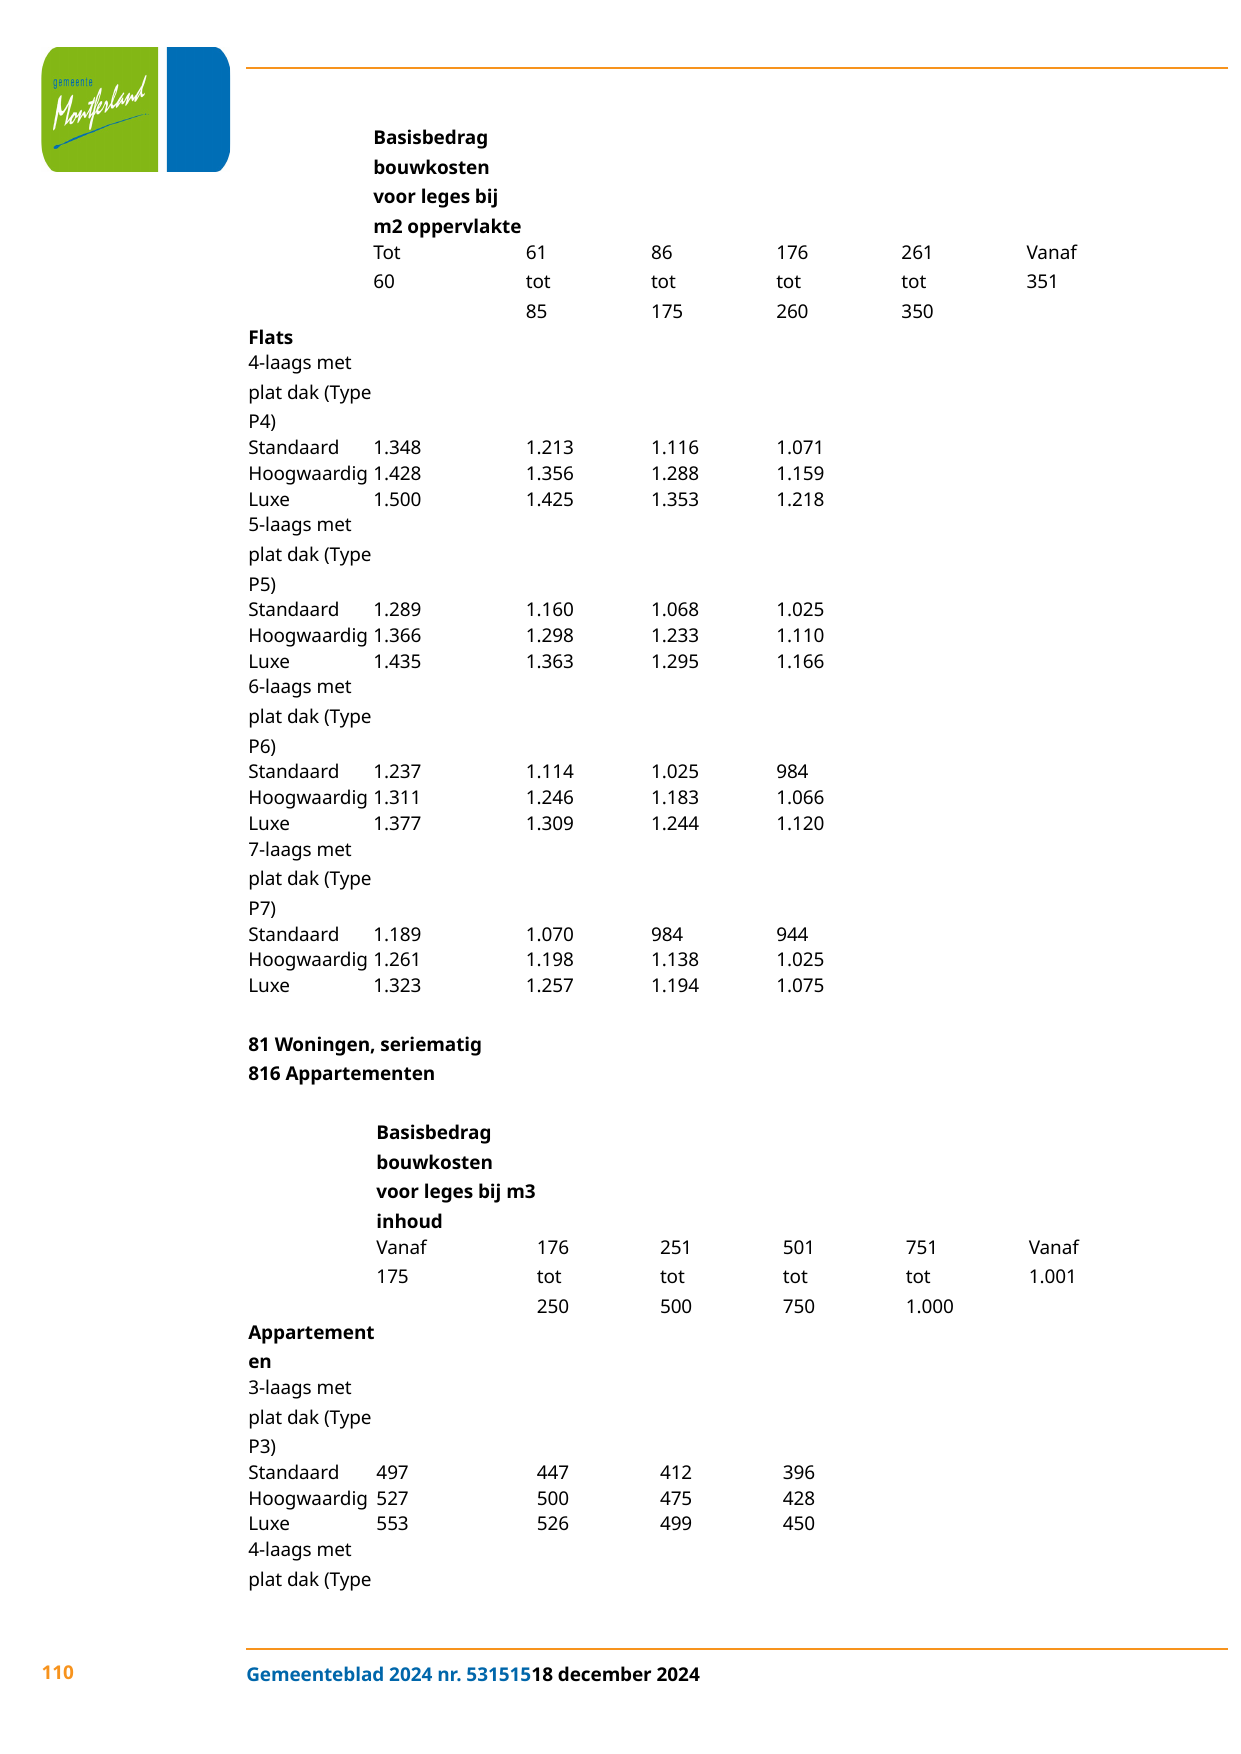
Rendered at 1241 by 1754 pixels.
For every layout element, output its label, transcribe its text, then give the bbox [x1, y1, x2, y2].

table_cell [901, 784, 1026, 810]
table_cell [906, 1485, 1028, 1511]
table_cell 61 tot 85 [526, 239, 651, 324]
table_cell [776, 350, 901, 434]
table_cell 1.120 [776, 810, 901, 836]
table_cell [906, 1459, 1028, 1485]
table_cell 1.071 [776, 435, 901, 460]
table_cell 261 tot 350 [901, 239, 1026, 324]
table_cell [901, 435, 1026, 460]
table_cell [901, 674, 1026, 759]
table_cell [1029, 1319, 1152, 1374]
table_cell [1026, 810, 1152, 836]
table_cell 1.198 [526, 946, 651, 972]
table_cell 475 [660, 1485, 783, 1511]
table_cell 6-laags met plat dak (Type P6) [248, 674, 373, 759]
table_cell 1.075 [776, 972, 901, 998]
table_cell 447 [537, 1459, 660, 1485]
table_cell 1.237 [373, 759, 526, 784]
table_cell Standaard [248, 435, 373, 460]
table_cell [901, 324, 1026, 349]
table_cell 1.159 [776, 460, 901, 486]
table_cell [901, 810, 1026, 836]
table_cell Hoogwaardig [248, 622, 373, 648]
table_cell [248, 239, 373, 324]
table_cell [901, 946, 1026, 972]
table_cell [901, 350, 1026, 434]
table_header [248, 125, 373, 239]
table_cell [376, 1374, 537, 1459]
table_cell 4-laags met plat dak (Type [248, 1536, 376, 1592]
table_cell [901, 648, 1026, 674]
table_cell 1.160 [526, 597, 651, 622]
table_cell [651, 674, 776, 759]
table_cell [901, 622, 1026, 648]
table_cell [783, 1536, 906, 1592]
table_cell 984 [651, 921, 776, 946]
table_cell [1029, 1374, 1152, 1459]
table_cell 5-laags met plat dak (Type P5) [248, 512, 373, 597]
table_cell 1.323 [373, 972, 526, 998]
table_cell [526, 674, 651, 759]
table_cell [901, 512, 1026, 597]
table_cell 944 [776, 921, 901, 946]
table_header Basisbedrag bouwkosten voor leges bij m2 oppervlakte [373, 125, 526, 239]
table_cell 1.435 [373, 648, 526, 674]
table_cell 1.377 [373, 810, 526, 836]
table_cell [906, 1536, 1028, 1592]
table_cell 450 [783, 1511, 906, 1536]
table_cell 1.288 [651, 460, 776, 486]
table_cell [537, 1374, 660, 1459]
table_cell [537, 1319, 660, 1374]
table_cell Luxe [248, 972, 373, 998]
table_cell [901, 460, 1026, 486]
table_cell 1.183 [651, 784, 776, 810]
table_cell [1026, 460, 1152, 486]
table_cell 526 [537, 1511, 660, 1536]
table_cell 1.110 [776, 622, 901, 648]
table_cell Hoogwaardig [248, 460, 373, 486]
table_cell 412 [660, 1459, 783, 1485]
table_cell 1.213 [526, 435, 651, 460]
table_cell Standaard [248, 921, 373, 946]
table_cell 1.348 [373, 435, 526, 460]
table_cell 1.025 [776, 597, 901, 622]
table_cell 7-laags met plat dak (Type P7) [248, 836, 373, 921]
table_cell [901, 597, 1026, 622]
table_cell 4-laags met plat dak (Type P4) [248, 350, 373, 434]
table_cell 1.218 [776, 486, 901, 512]
table_cell 1.363 [526, 648, 651, 674]
table_cell [373, 674, 526, 759]
text 81 Woningen, seriematig [248, 1031, 1152, 1056]
table_cell [776, 512, 901, 597]
table_cell [1026, 921, 1152, 946]
table_cell Luxe [248, 648, 373, 674]
table_cell Standaard [248, 597, 373, 622]
table_cell [526, 350, 651, 434]
table_cell 553 [376, 1511, 537, 1536]
table_cell 1.116 [651, 435, 776, 460]
table_cell [373, 836, 526, 921]
table_cell [651, 836, 776, 921]
table_cell 1.428 [373, 460, 526, 486]
table_cell [1026, 512, 1152, 597]
table_cell 500 [537, 1485, 660, 1511]
table_cell 1.289 [373, 597, 526, 622]
table_header [248, 1120, 376, 1234]
table_cell [776, 324, 901, 349]
table_cell [1026, 674, 1152, 759]
table_cell 251 tot 500 [660, 1234, 783, 1319]
table_cell [526, 512, 651, 597]
table_cell 1.309 [526, 810, 651, 836]
table_cell [783, 1374, 906, 1459]
table_cell 396 [783, 1459, 906, 1485]
table_cell 1.068 [651, 597, 776, 622]
table_cell [906, 1319, 1028, 1374]
table_cell [526, 836, 651, 921]
picture [41, 47, 231, 172]
table_cell [660, 1536, 783, 1592]
table_cell Luxe [248, 1511, 376, 1536]
table_cell Vanaf 175 [376, 1234, 537, 1319]
table_cell [783, 1319, 906, 1374]
table_cell 1.025 [776, 946, 901, 972]
table_cell [906, 1374, 1028, 1459]
table_cell [537, 1536, 660, 1592]
table_cell [901, 836, 1026, 921]
table_cell [1026, 648, 1152, 674]
table_cell [901, 972, 1026, 998]
table_cell 499 [660, 1511, 783, 1536]
table_cell [901, 759, 1026, 784]
table_cell [248, 1234, 376, 1319]
table_cell 1.353 [651, 486, 776, 512]
table_cell 3-laags met plat dak (Type P3) [248, 1374, 376, 1459]
table_cell 1.500 [373, 486, 526, 512]
table_cell [1026, 946, 1152, 972]
table_cell [1029, 1511, 1152, 1536]
table_cell Standaard [248, 759, 373, 784]
table_cell 1.356 [526, 460, 651, 486]
table_cell [1029, 1459, 1152, 1485]
text 816 Appartementen [248, 1060, 1152, 1086]
table_cell 1.366 [373, 622, 526, 648]
table_cell 1.246 [526, 784, 651, 810]
table_cell Hoogwaardig [248, 784, 373, 810]
table_cell [526, 324, 651, 349]
table_cell Standaard [248, 1459, 376, 1485]
table_cell [906, 1511, 1028, 1536]
table_cell [1026, 435, 1152, 460]
table_cell [901, 921, 1026, 946]
table_cell Hoogwaardig [248, 946, 373, 972]
table_cell 428 [783, 1485, 906, 1511]
table_cell 176 tot 250 [537, 1234, 660, 1319]
table_cell [1026, 622, 1152, 648]
table_cell 1.295 [651, 648, 776, 674]
table_cell Appartementen [248, 1319, 376, 1374]
table_cell 1.070 [526, 921, 651, 946]
table_cell Tot 60 [373, 239, 526, 324]
table_cell 1.138 [651, 946, 776, 972]
table_cell [1026, 597, 1152, 622]
table_cell 1.114 [526, 759, 651, 784]
table_cell [1029, 1485, 1152, 1511]
table_cell Luxe [248, 486, 373, 512]
table_cell [776, 674, 901, 759]
table_cell [1026, 486, 1152, 512]
table_cell [373, 324, 526, 349]
table_cell 1.425 [526, 486, 651, 512]
table_cell [901, 486, 1026, 512]
table_header Basisbedrag bouwkosten voor leges bij m3 inhoud [376, 1120, 537, 1234]
table_cell [1026, 759, 1152, 784]
table_cell 1.298 [526, 622, 651, 648]
table_cell 1.261 [373, 946, 526, 972]
table_cell 1.194 [651, 972, 776, 998]
table_cell [373, 512, 526, 597]
table_cell [376, 1319, 537, 1374]
table_cell Vanaf 351 [1026, 239, 1152, 324]
table_cell 501 tot 750 [783, 1234, 906, 1319]
table_cell Luxe [248, 810, 373, 836]
table_cell [660, 1374, 783, 1459]
table_cell 86 tot 175 [651, 239, 776, 324]
table_cell [1026, 972, 1152, 998]
table_cell [376, 1536, 537, 1592]
table_cell [1026, 836, 1152, 921]
table_cell 1.233 [651, 622, 776, 648]
table_cell [1026, 324, 1152, 349]
table_cell [776, 836, 901, 921]
table_cell [1026, 784, 1152, 810]
table_cell [373, 350, 526, 434]
table_cell 497 [376, 1459, 537, 1485]
table_cell 176 tot 260 [776, 239, 901, 324]
table_cell 1.025 [651, 759, 776, 784]
table_cell 1.066 [776, 784, 901, 810]
table_cell 1.189 [373, 921, 526, 946]
table_cell 1.311 [373, 784, 526, 810]
table_cell Vanaf 1.001 [1029, 1234, 1152, 1319]
table_cell 1.244 [651, 810, 776, 836]
table_cell [1026, 350, 1152, 434]
table_cell 1.166 [776, 648, 901, 674]
table_cell 527 [376, 1485, 537, 1511]
table_cell [660, 1319, 783, 1374]
table_cell 751 tot 1.000 [906, 1234, 1028, 1319]
table_cell Flats [248, 324, 373, 349]
table_cell [651, 512, 776, 597]
table_cell [651, 324, 776, 349]
table_cell 984 [776, 759, 901, 784]
table_cell [1029, 1536, 1152, 1592]
table_cell 1.257 [526, 972, 651, 998]
table_cell [651, 350, 776, 434]
table_cell Hoogwaardig [248, 1485, 376, 1511]
